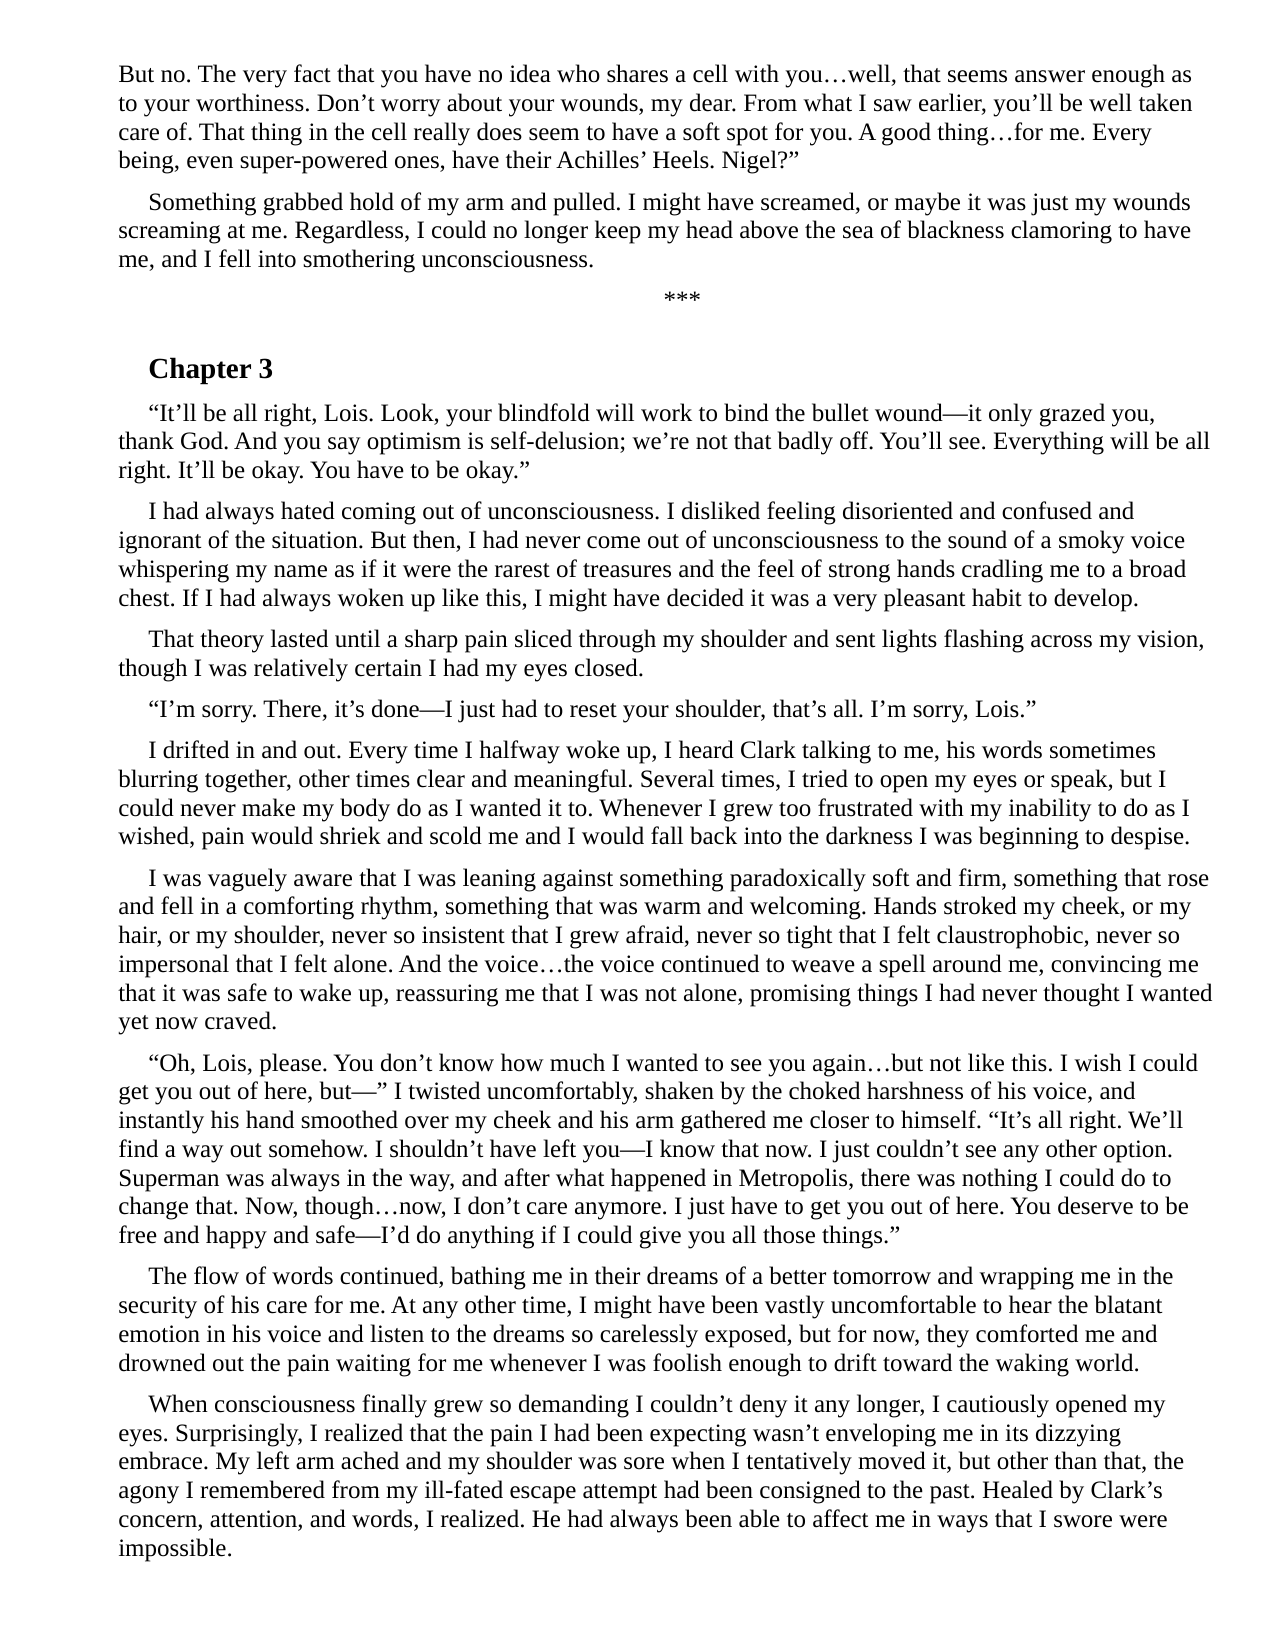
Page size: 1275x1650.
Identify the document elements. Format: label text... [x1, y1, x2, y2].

text I had always hated coming out of unconsciousness. I disliked feeling disoriented and confused and ignorant of the situation. But then, I had never come out of unconsciousness to the sound of a smoky voice whispering my name as if it were the rarest of treasures and the feel of strong hands cradling me to a broad chest. If I had always woken up like this, I might have decided it was a very pleasant habit to develop. [118, 496, 1216, 611]
text When consciousness finally grew so demanding I couldn’t deny it any longer, I cautiously opened my eyes. Surprisingly, I realized that the pain I had been expecting wasn’t enveloping me in its dizzying embrace. My left arm ached and my shoulder was sore when I tentatively moved it, but other than that, the agony I remembered from my ill-fated escape attempt had been consigned to the past. Healed by Clark’s concern, attention, and words, I realized. He had always been able to affect me in ways that I swore were impossible. [118, 1389, 1216, 1561]
text *** [118, 285, 1216, 314]
text “I’m sorry. There, it’s done—I just had to reset your shoulder, that’s all. I’m sorry, Lois.” [118, 694, 1216, 723]
text I was vaguely aware that I was leaning against something paradoxically soft and firm, something that rose and fell in a comforting rhythm, something that was warm and welcoming. Hands stroked my cheek, or my hair, or my shoulder, never so insistent that I grew afraid, never so tight that I felt claustrophobic, never so impersonal that I felt alone. And the voice…the voice continued to weave a spell around me, convincing me that it was safe to wake up, reassuring me that I was not alone, promising things I had never thought I wanted yet now craved. [118, 863, 1216, 1035]
text That theory lasted until a sharp pain sliced through my shoulder and sent lights flashing across my vision, though I was relatively certain I had my eyes closed. [118, 624, 1216, 681]
text The flow of words continued, bathing me in their dreams of a better tomorrow and wrapping me in the security of his care for me. At any other time, I might have been vastly uncomfortable to hear the blatant emotion in his voice and listen to the dreams so carelessly exposed, but for now, they comforted me and drowned out the pain waiting for me whenever I was foolish enough to drift toward the waking world. [118, 1261, 1216, 1376]
text But no. The very fact that you have no idea who shares a cell with you…well, that seems answer enough as to your worthiness. Don’t worry about your wounds, my dear. From what I saw earlier, you’ll be well taken care of. That thing in the cell really does seem to have a soft spot for you. A good thing…for me. Every being, even super-powered ones, have their Achilles’ Heels. Nigel?” [118, 59, 1216, 174]
text Something grabbed hold of my arm and pulled. I might have screamed, or maybe it was just my wounds screaming at me. Regardless, I could no longer keep my head above the sea of blackness clamoring to have me, and I fell into smothering unconsciousness. [118, 187, 1216, 273]
subtitle Chapter 3 [118, 352, 1216, 385]
text “It’ll be all right, Lois. Look, your blindfold will work to bind the bullet wound—it only grazed you, thank God. And you say optimism is self-delusion; we’re not that badly off. You’ll see. Everything will be all right. It’ll be okay. You have to be okay.” [118, 398, 1216, 484]
text “Oh, Lois, please. You don’t know how much I wanted to see you again…but not like this. I wish I could get you out of here, but—” I twisted uncomfortably, shaken by the choked harshness of his voice, and instantly his hand smoothed over my cheek and his arm gathered me closer to himself. “It’s all right. We’ll find a way out somehow. I shouldn’t have left you—I know that now. I just couldn’t see any other option. Superman was always in the way, and after what happened in Metropolis, there was nothing I could do to change that. Now, though…now, I don’t care anymore. I just have to get you out of here. You deserve to be free and happy and safe—I’d do anything if I could give you all those things.” [118, 1048, 1216, 1249]
text I drifted in and out. Every time I halfway woke up, I heard Clark talking to me, his words sometimes blurring together, other times clear and meaningful. Several times, I tried to open my eyes or speak, but I could never make my body do as I wanted it to. Whenever I grew too frustrated with my inability to do as I wished, pain would shriek and scold me and I would fall back into the darkness I was beginning to despise. [118, 735, 1216, 850]
